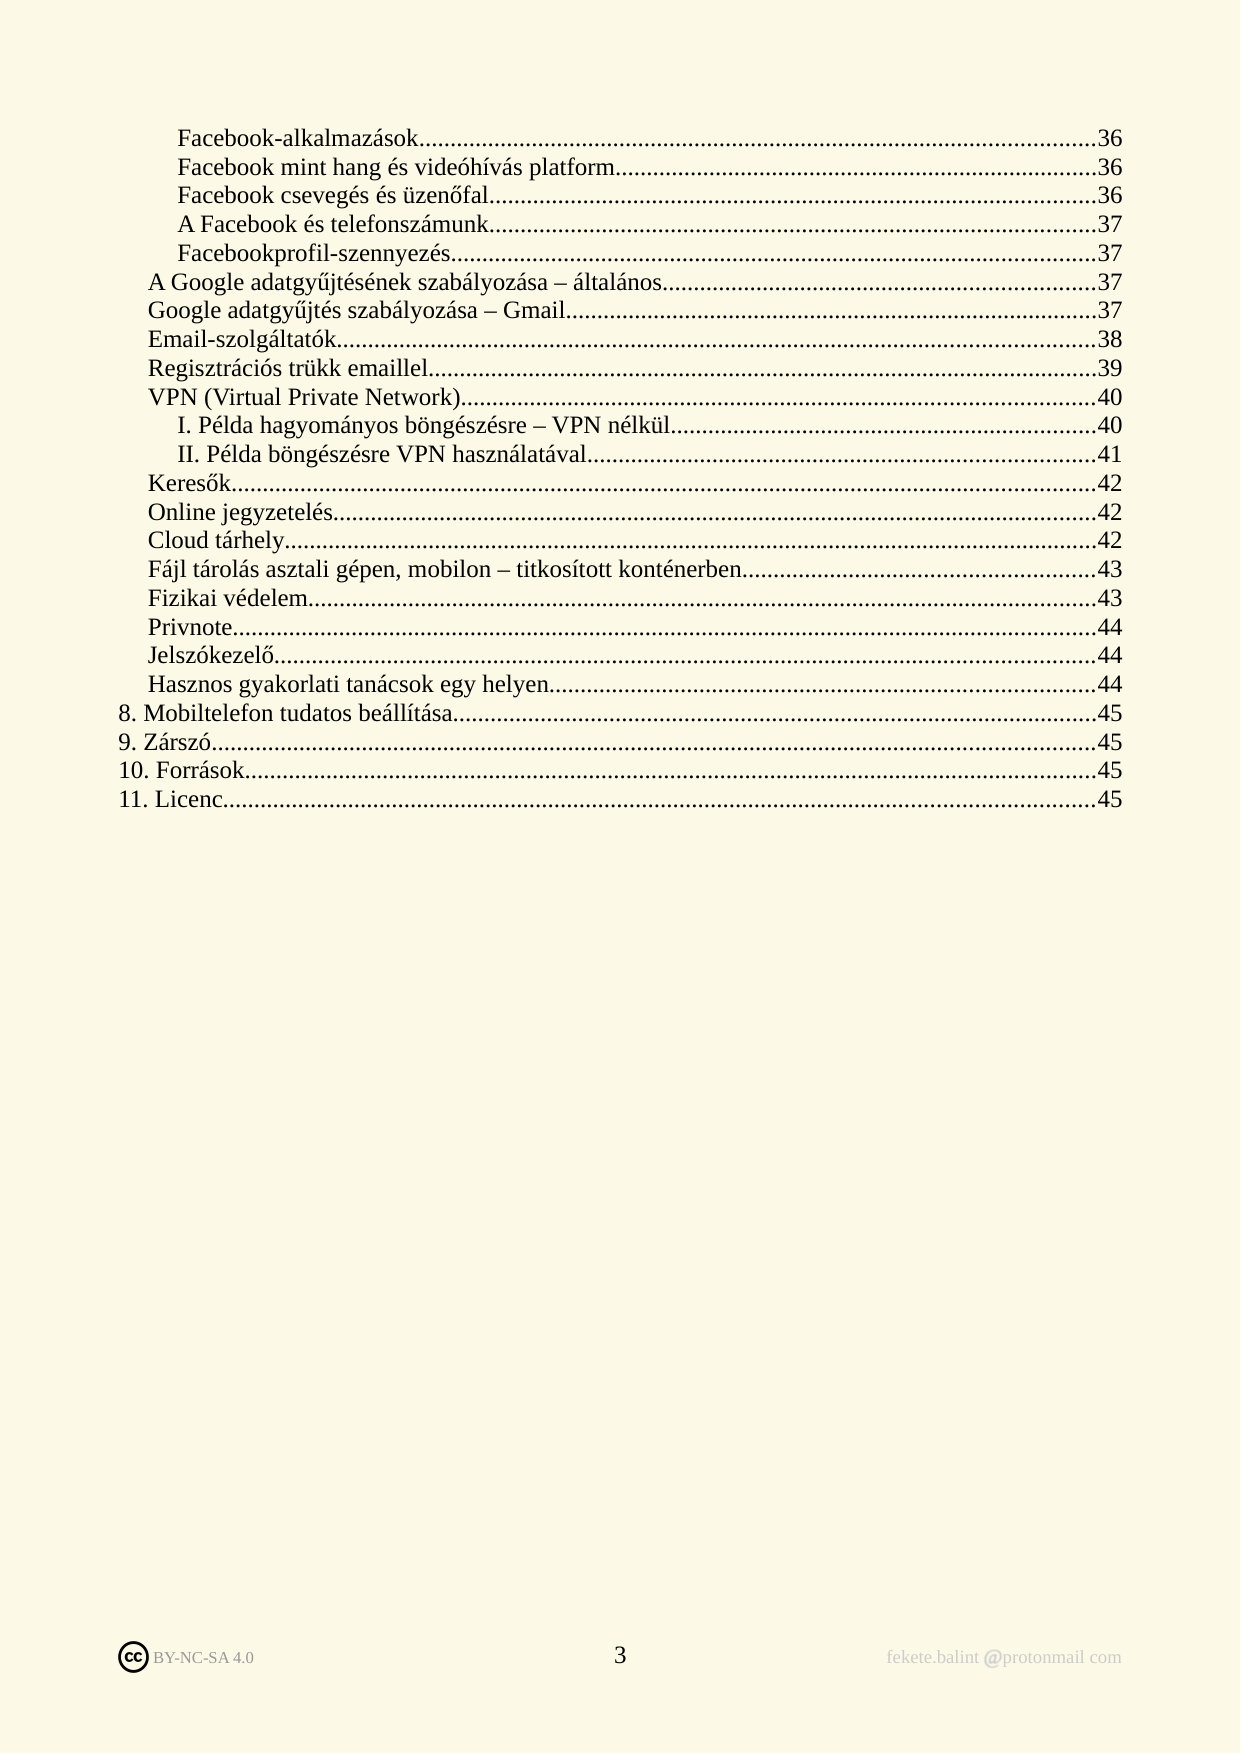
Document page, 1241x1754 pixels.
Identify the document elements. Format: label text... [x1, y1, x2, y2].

text A Facebook és telefonszámunk 37 [177, 209, 1122, 238]
text A Google adatgyűjtésének szabályozása – általános 37 [148, 267, 1122, 295]
text Email-szolgáltatók 38 [148, 324, 1122, 353]
text Facebook-alkalmazások 36 [177, 123, 1122, 152]
text 11. Licenc 45 [118, 784, 1122, 813]
text I. Példa hagyományos böngészésre – VPN nélkül 40 [177, 410, 1122, 439]
text 8. Mobiltelefon tudatos beállítása 45 [118, 698, 1122, 727]
text Privnote 44 [148, 612, 1122, 640]
text Fizikai védelem 43 [148, 583, 1122, 612]
text Facebook csevegés és üzenőfal 36 [177, 180, 1122, 209]
text Facebook mint hang és videóhívás platform 36 [177, 152, 1122, 180]
text VPN (Virtual Private Network) 40 [148, 382, 1122, 410]
text 10. Források 45 [118, 755, 1122, 784]
text 9. Zárszó 45 [118, 727, 1122, 755]
text Cloud tárhely 42 [148, 525, 1122, 554]
text Regisztrációs trükk emaillel 39 [148, 353, 1122, 382]
text Fájl tárolás asztali gépen, mobilon – titkosított konténerben 43 [148, 554, 1122, 583]
text Facebookprofil-szennyezés 37 [177, 238, 1122, 267]
text Jelszókezelő 44 [148, 640, 1122, 669]
text Google adatgyűjtés szabályozása – Gmail 37 [148, 295, 1122, 324]
picture [982, 1648, 1003, 1669]
text Hasznos gyakorlati tanácsok egy helyen 44 [148, 669, 1122, 698]
text II. Példa böngészésre VPN használatával 41 [177, 439, 1122, 468]
text Keresők 42 [148, 468, 1122, 497]
picture [118, 1641, 149, 1673]
text Online jegyzetelés 42 [148, 497, 1122, 525]
